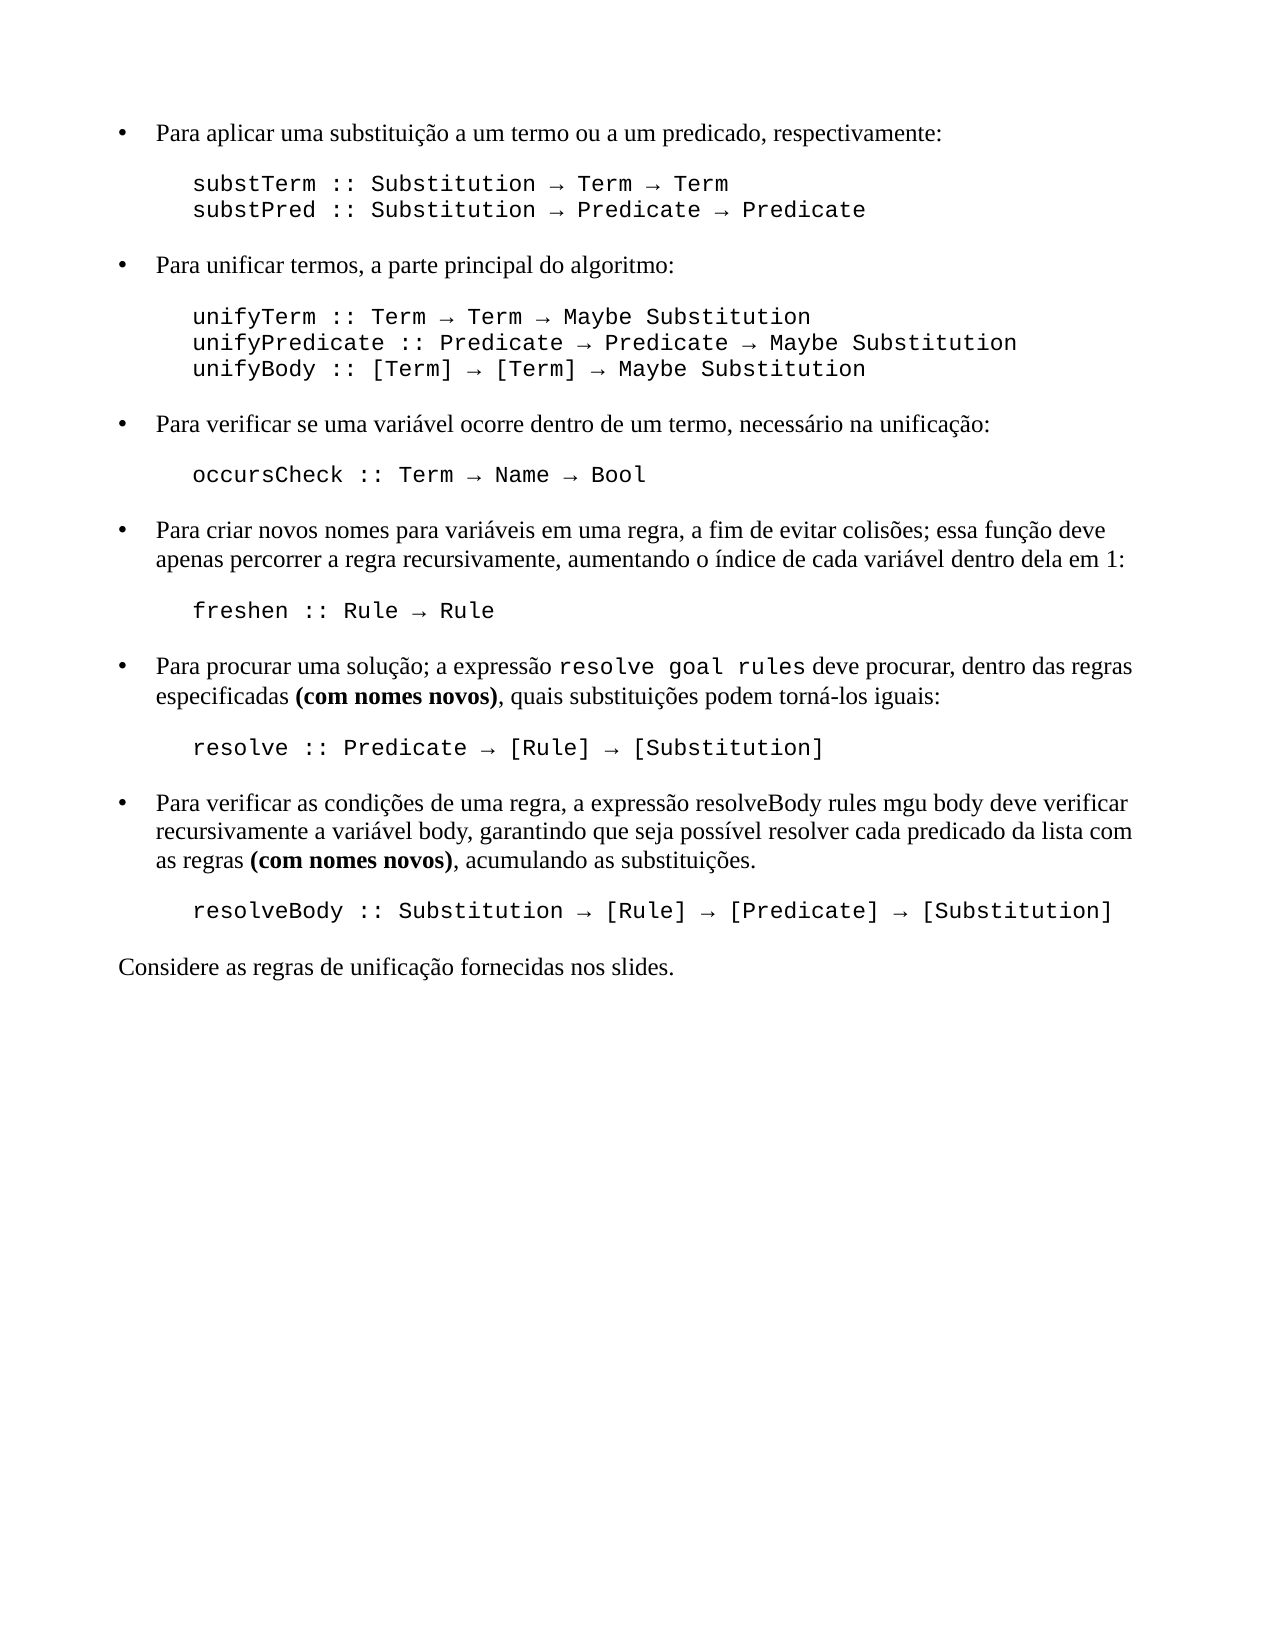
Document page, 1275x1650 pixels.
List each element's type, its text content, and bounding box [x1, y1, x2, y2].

list Para aplicar uma substituição a um termo ou a um predicado, respectivamente: [118, 118, 1157, 147]
text unifyTerm :: Term → Term → Maybe Substitution [118, 305, 1157, 331]
list Para procurar uma solução; a expressão resolve goal rules deve procurar, dentro das regras especificadas (com nomes novos), quais substituições podem torná-los iguais: [118, 651, 1157, 710]
list Para unificar termos, a parte principal do algoritmo: [118, 251, 1157, 279]
text Considere as regras de unificação fornecidas nos slides. [118, 952, 1157, 981]
list Para criar novos nomes para variáveis em uma regra, a fim de evitar colisões; essa função deve apenas percorrer a regra recursivamente, aumentando o índice de cada variável dentro dela em 1: [118, 516, 1157, 573]
list Para verificar as condições de uma regra, a expressão resolveBody rules mgu body deve verificar recursivamente a variável body, garantindo que seja possível resolver cada predicado da lista com as regras (com nomes novos), acumulando as substituições. [118, 788, 1157, 874]
text substPred :: Substitution → Predicate → Predicate [118, 199, 1157, 225]
text substTerm :: Substitution → Term → Term [118, 173, 1157, 199]
text resolve :: Predicate → [Rule] → [Substitution] [118, 736, 1157, 762]
text unifyBody :: [Term] → [Term] → Maybe Substitution [118, 357, 1157, 383]
list Para verificar se uma variável ocorre dentro de um termo, necessário na unificação: [118, 409, 1157, 438]
text occursCheck :: Term → Name → Bool [118, 464, 1157, 490]
text unifyPredicate :: Predicate → Predicate → Maybe Substitution [118, 331, 1157, 357]
text resolveBody :: Substitution → [Rule] → [Predicate] → [Substitution] [118, 900, 1157, 926]
text freshen :: Rule → Rule [118, 599, 1157, 625]
